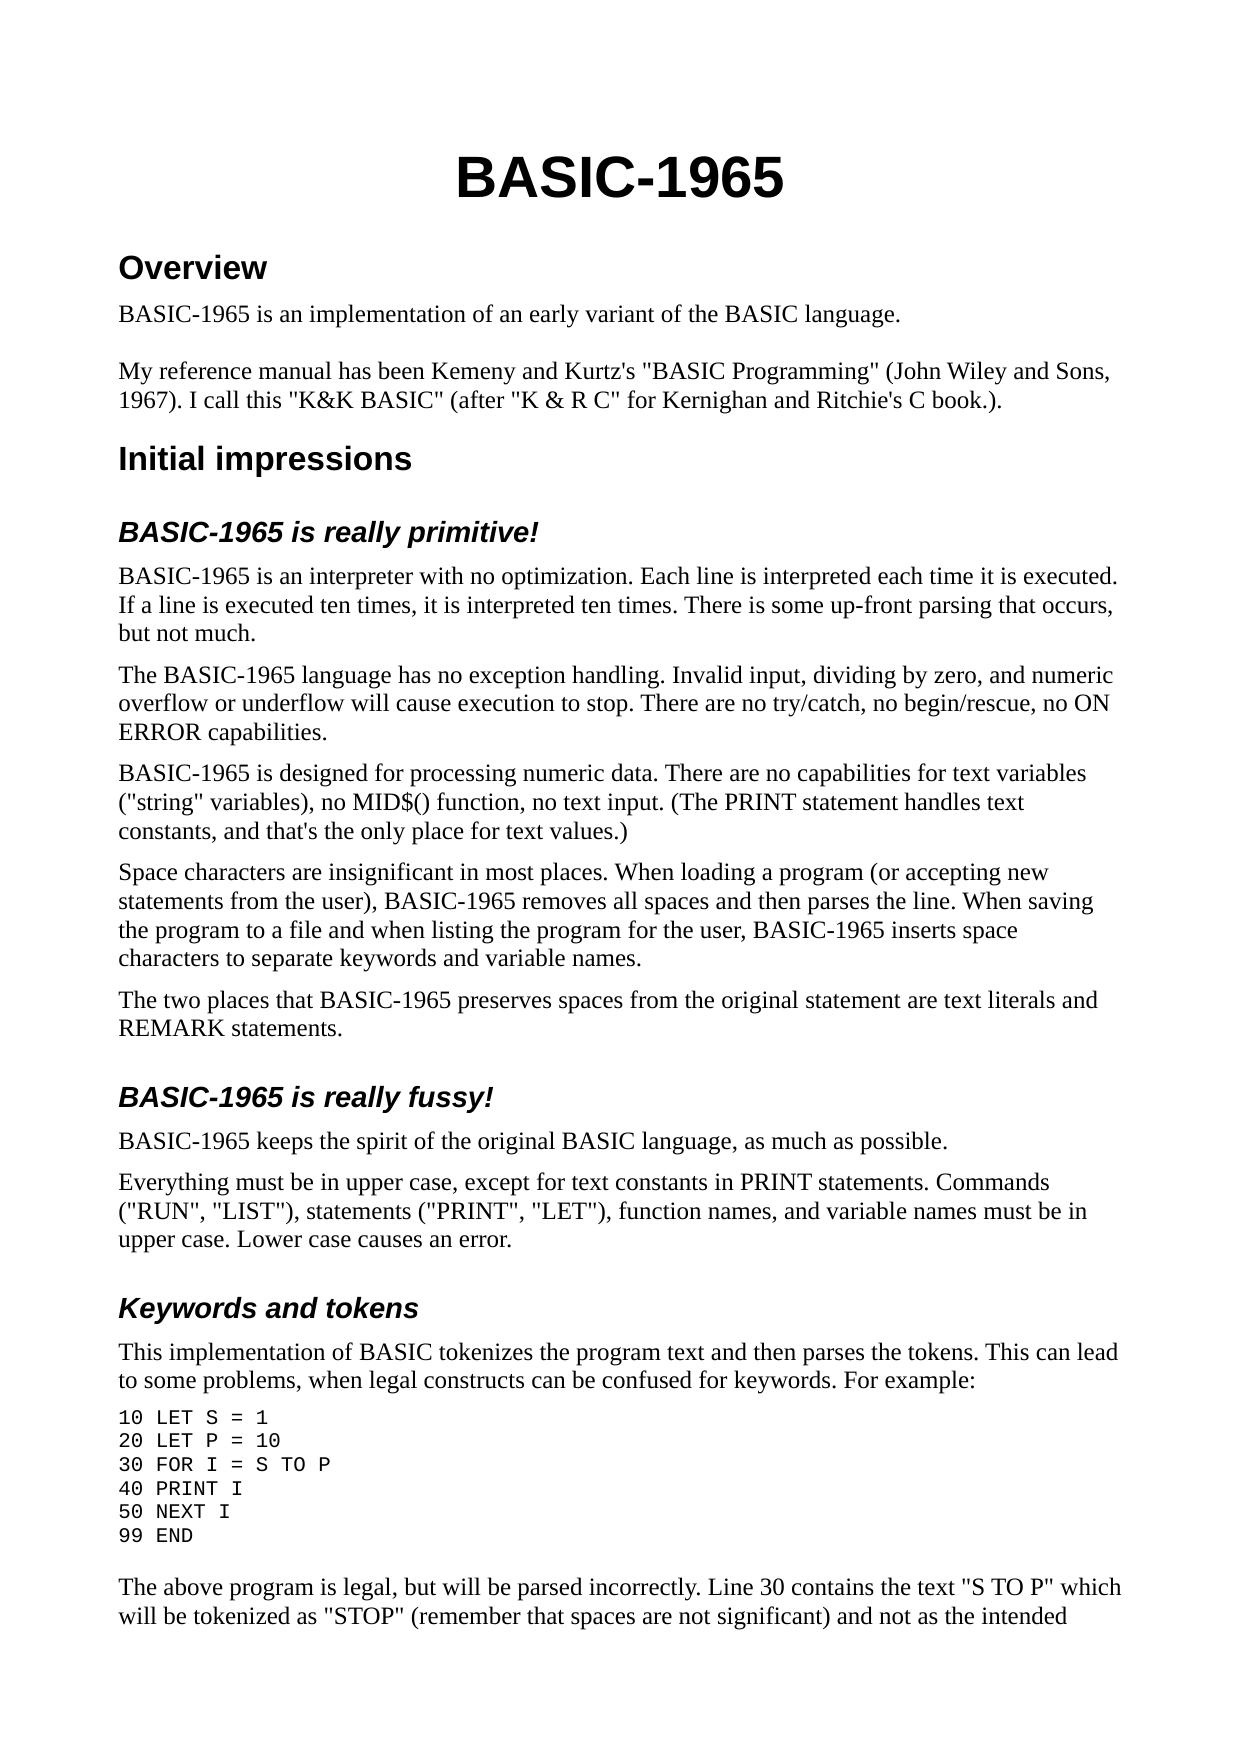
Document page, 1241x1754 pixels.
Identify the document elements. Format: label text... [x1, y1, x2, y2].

title BASIC-1965 [118, 143, 1122, 210]
text Space characters are insignificant in most places. When loading a program (or accepting new statements from the user), BASIC-1965 removes all spaces and then parses the line. When saving the program to a file and when listing the program for the user, BASIC-1965 inserts space characters to separate keywords and variable names. [118, 857, 1122, 972]
text This implementation of BASIC tokenizes the program text and then parses the tokens. This can lead to some problems, when legal constructs can be confused for keywords. For example: [118, 1337, 1122, 1394]
text My reference manual has been Kemeny and Kurtz's "BASIC Programming" (John Wiley and Sons, 1967). I call this "K&K BASIC" (after "K & R C" for Kernighan and Ritchie's C book.). [118, 356, 1122, 414]
text BASIC-1965 is designed for processing numeric data. There are no capabilities for text variables ("string" variables), no MID$() function, no text input. (The PRINT statement handles text constants, and that's the only place for text values.) [118, 758, 1122, 845]
text The above program is legal, but will be parsed incorrectly. Line 30 contains the text "S TO P" which will be tokenized as "STOP" (remember that spaces are not significant) and not as the intended [118, 1572, 1122, 1630]
subtitle BASIC-1965 is really primitive! [118, 515, 1122, 548]
subtitle Keywords and tokens [118, 1291, 1122, 1324]
text 30 FOR I = S TO P [118, 1454, 1122, 1478]
text 50 NEXT I [118, 1501, 1122, 1525]
text Everything must be in upper case, except for text constants in PRINT statements. Commands ("RUN", "LIST"), statements ("PRINT", "LET"), function names, and variable names must be in upper case. Lower case causes an error. [118, 1167, 1122, 1253]
text 40 PRINT I [118, 1478, 1122, 1501]
subtitle Overview [118, 248, 1122, 286]
subtitle Initial impressions [118, 439, 1122, 477]
text 10 LET S = 1 [118, 1407, 1122, 1431]
text BASIC-1965 is an implementation of an early variant of the BASIC language. [118, 299, 1122, 328]
text BASIC-1965 keeps the spirit of the original BASIC language, as much as possible. [118, 1126, 1122, 1154]
text 20 LET P = 10 [118, 1431, 1122, 1454]
text BASIC-1965 is an interpreter with no optimization. Each line is interpreted each time it is executed. If a line is executed ten times, it is interpreted ten times. There is some up-front parsing that occurs, but not much. [118, 561, 1122, 647]
subtitle BASIC-1965 is really fussy! [118, 1080, 1122, 1113]
text The BASIC-1965 language has no exception handling. Invalid input, dividing by zero, and numeric overflow or underflow will cause execution to stop. There are no try/catch, no begin/rescue, no ON ERROR capabilities. [118, 660, 1122, 746]
text 99 END [118, 1525, 1122, 1549]
text The two places that BASIC-1965 preserves spaces from the original statement are text literals and REMARK statements. [118, 985, 1122, 1042]
